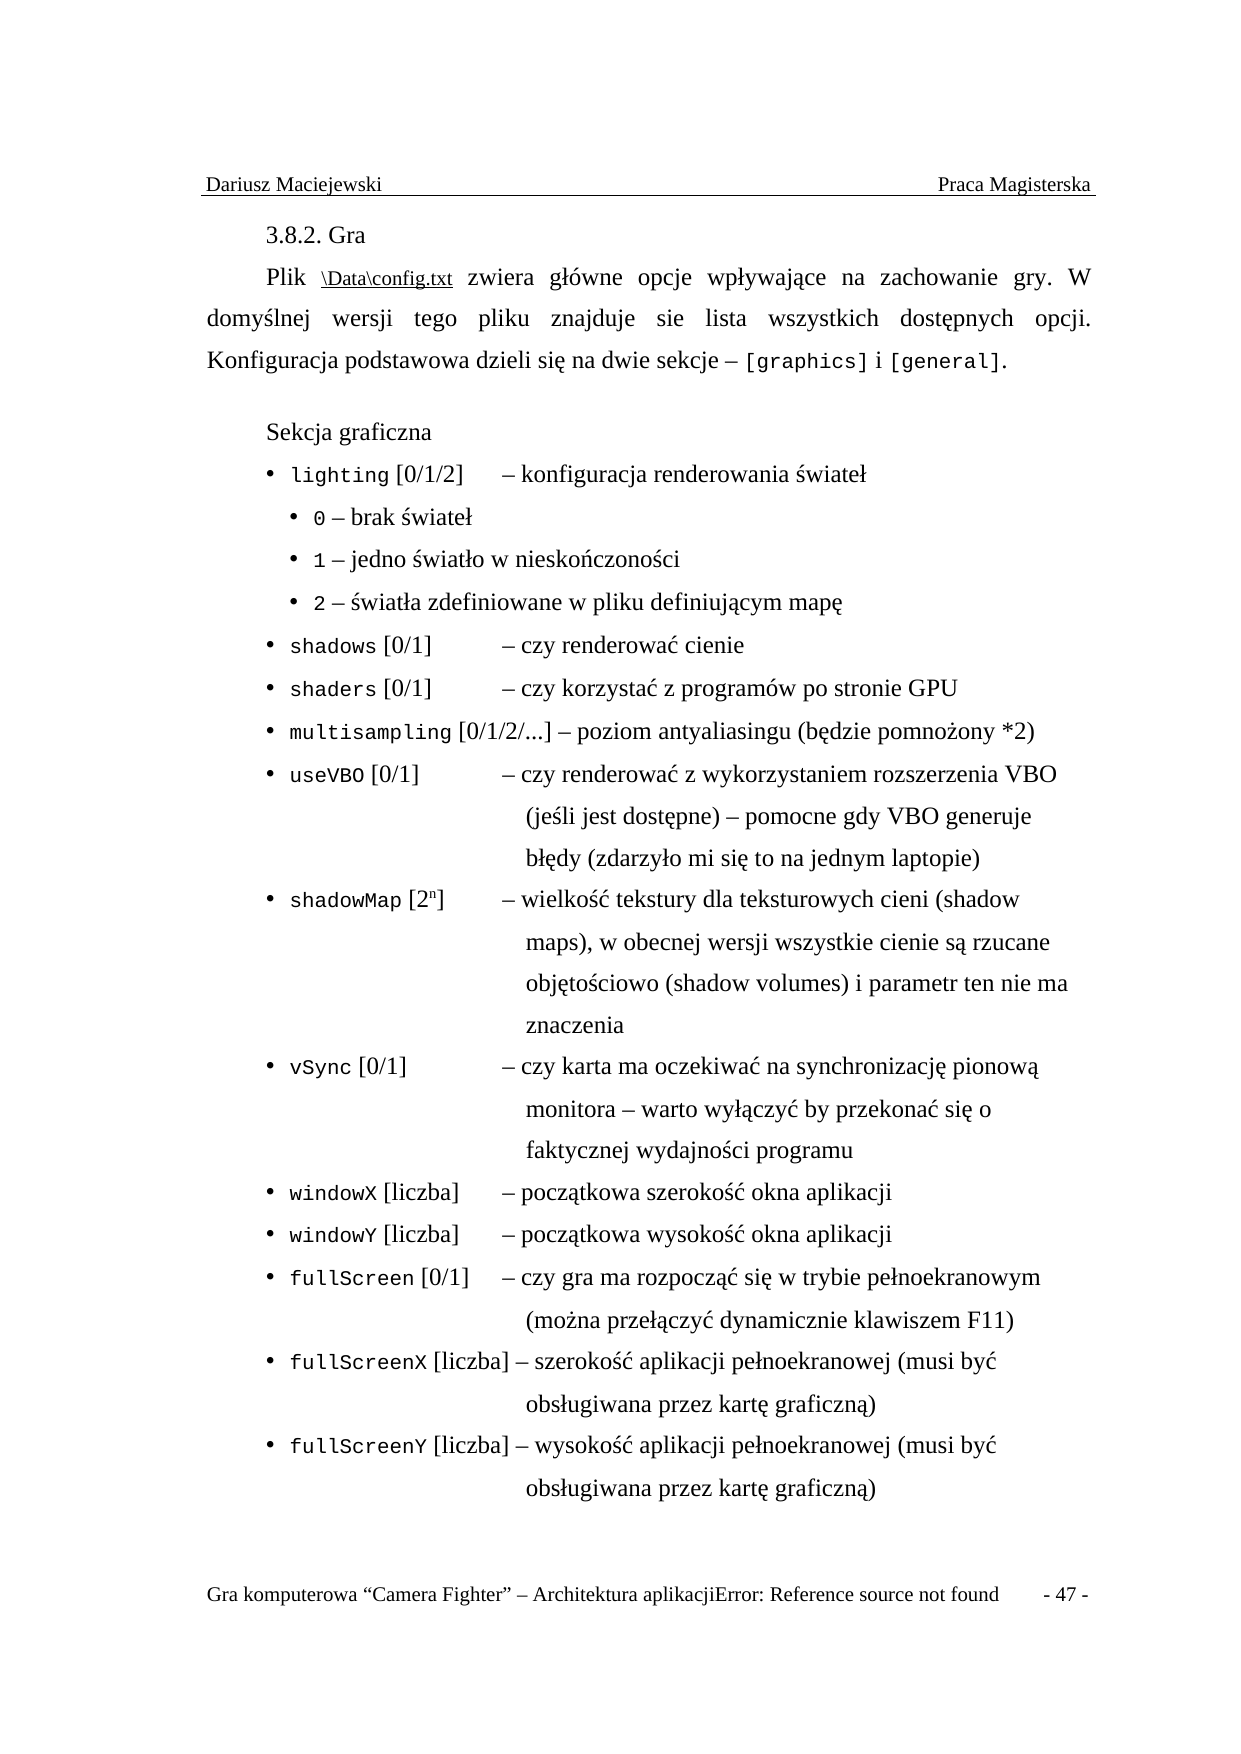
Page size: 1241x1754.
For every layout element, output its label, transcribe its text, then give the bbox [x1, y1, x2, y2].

list fullScreenX [liczba] – szerokość aplikacji pełnoekranowej (musi być obsługiwana przez kartę graficzną) [266, 1347, 1092, 1417]
list 2 – światła zdefiniowane w pliku definiującym mapę [289, 588, 1092, 617]
list 0 – brak świateł [289, 503, 1092, 531]
list lighting [0/1/2] – konfiguracja renderowania świateł [266, 460, 1092, 488]
text Plik \Data\config.txt zwiera główne opcje wpływające na zachowanie gry. W domyślnej wersji tego pliku znajduje sie lista wszystkich dostępnych opcji. Konfiguracja podstawowa dzieli się na dwie sekcje – [graphics] i [general]. [207, 263, 1092, 375]
list fullScreenY [liczba] – wysokość aplikacji pełnoekranowej (musi być obsługiwana przez kartę graficzną) [266, 1431, 1092, 1501]
list fullScreen [0/1] – czy gra ma rozpocząć się w trybie pełnoekranowym (można przełączyć dynamicznie klawiszem F11) [266, 1263, 1092, 1333]
subtitle Gra [207, 221, 1092, 249]
list windowX [liczba] – początkowa szerokość okna aplikacji [266, 1178, 1092, 1206]
list useVBO [0/1] – czy renderować z wykorzystaniem rozszerzenia VBO (jeśli jest dostępne) – pomocne gdy VBO generuje błędy (zdarzyło mi się to na jednym laptopie) [266, 760, 1092, 871]
list shadowMap [2n] – wielkość tekstury dla teksturowych cieni (shadow maps), w obecnej wersji wszystkie cienie są rzucane objętościowo (shadow volumes) i parametr ten nie ma znaczenia [266, 885, 1092, 1038]
list multisampling [0/1/2/...] – poziom antyaliasingu (będzie pomnożony *2) [266, 717, 1092, 745]
list windowY [liczba] – początkowa wysokość okna aplikacji [266, 1221, 1092, 1249]
text Sekcja graficzna [207, 418, 1092, 446]
list vSync [0/1] – czy karta ma oczekiwać na synchronizację pionową monitora – warto wyłączyć by przekonać się o faktycznej wydajności programu [266, 1052, 1092, 1164]
list 1 – jedno światło w nieskończoności [289, 546, 1092, 574]
list shadows [0/1] – czy renderować cienie [266, 631, 1092, 660]
list shaders [0/1] – czy korzystać z programów po stronie GPU [266, 674, 1092, 703]
